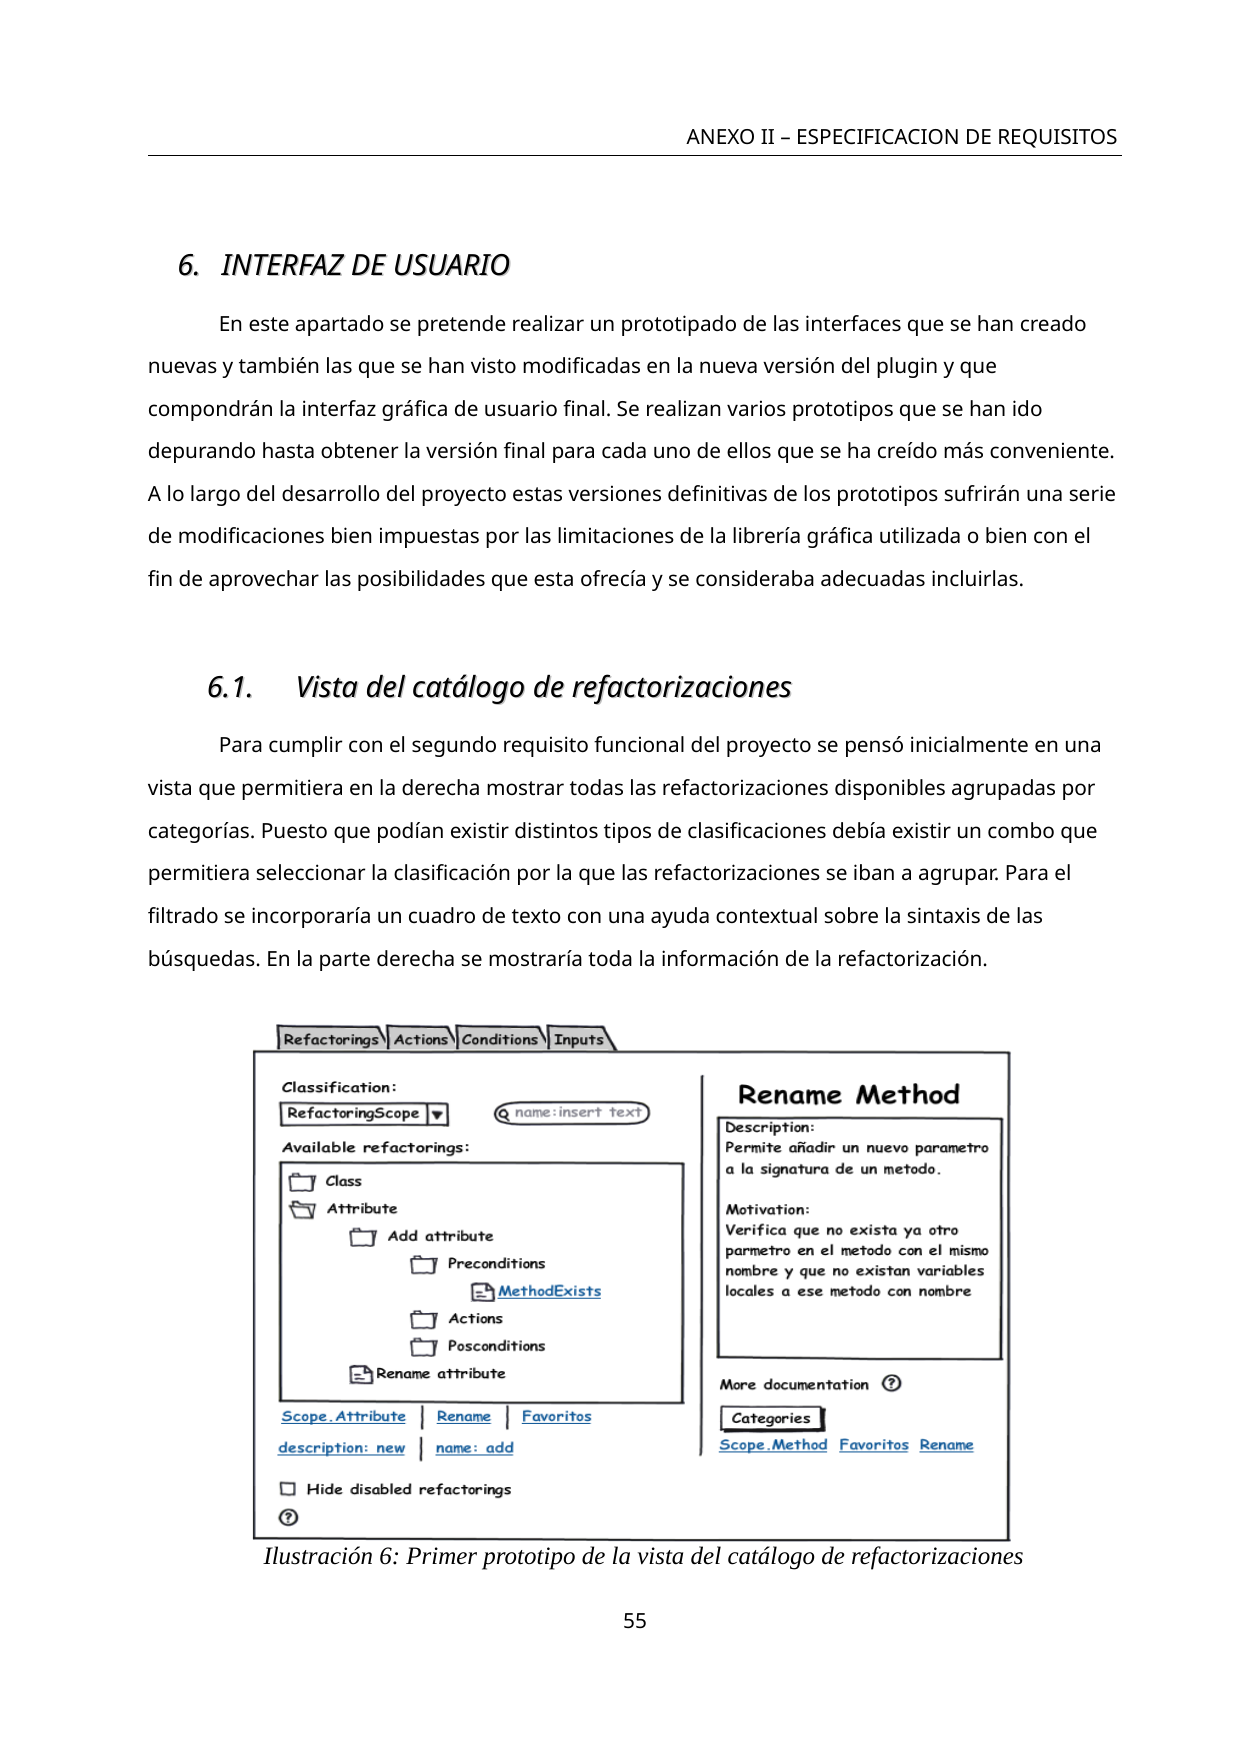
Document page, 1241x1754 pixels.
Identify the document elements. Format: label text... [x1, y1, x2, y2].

picture [252, 1024, 1012, 1542]
subtitle Vista del catálogo de refactorizaciones [207, 666, 1122, 706]
text Ilustración 6: Primer prototipo de la vista del catálogo de refactorizaciones [198, 1542, 1091, 1570]
text En este apartado se pretende realizar un prototipado de las interfaces que se han creado nuevas y también las que se han visto modificadas en la nueva versión del plugin y que compondrán la interfaz gráfica de usuario final. Se realizan varios prototipos que se han ido depurando hasta obtener la versión final para cada uno de ellos que se ha creído más conveniente. A lo largo del desarrollo del proyecto estas versiones definitivas de los prototipos sufrirán una serie de modificaciones bien impuestas por las limitaciones de la librería gráfica utilizada o bien con el fin de aprovechar las posibilidades que esta ofrecía y se consideraba adecuadas incluirlas. [148, 309, 1122, 593]
text Para cumplir con el segundo requisito funcional del proyecto se pensó inicialmente en una vista que permitiera en la derecha mostrar todas las refactorizaciones disponibles agrupadas por categorías. Puesto que podían existir distintos tipos de clasificaciones debía existir un combo que permitiera seleccionar la clasificación por la que las refactorizaciones se iban a agrupar. Para el filtrado se incorporaría un cuadro de texto con una ayuda contextual sobre la sintaxis de las búsquedas. En la parte derecha se mostraría toda la información de la refactorización. [148, 731, 1122, 972]
text [198, 1570, 1091, 1586]
subtitle INTERFAZ DE USUARIO [177, 244, 1122, 284]
